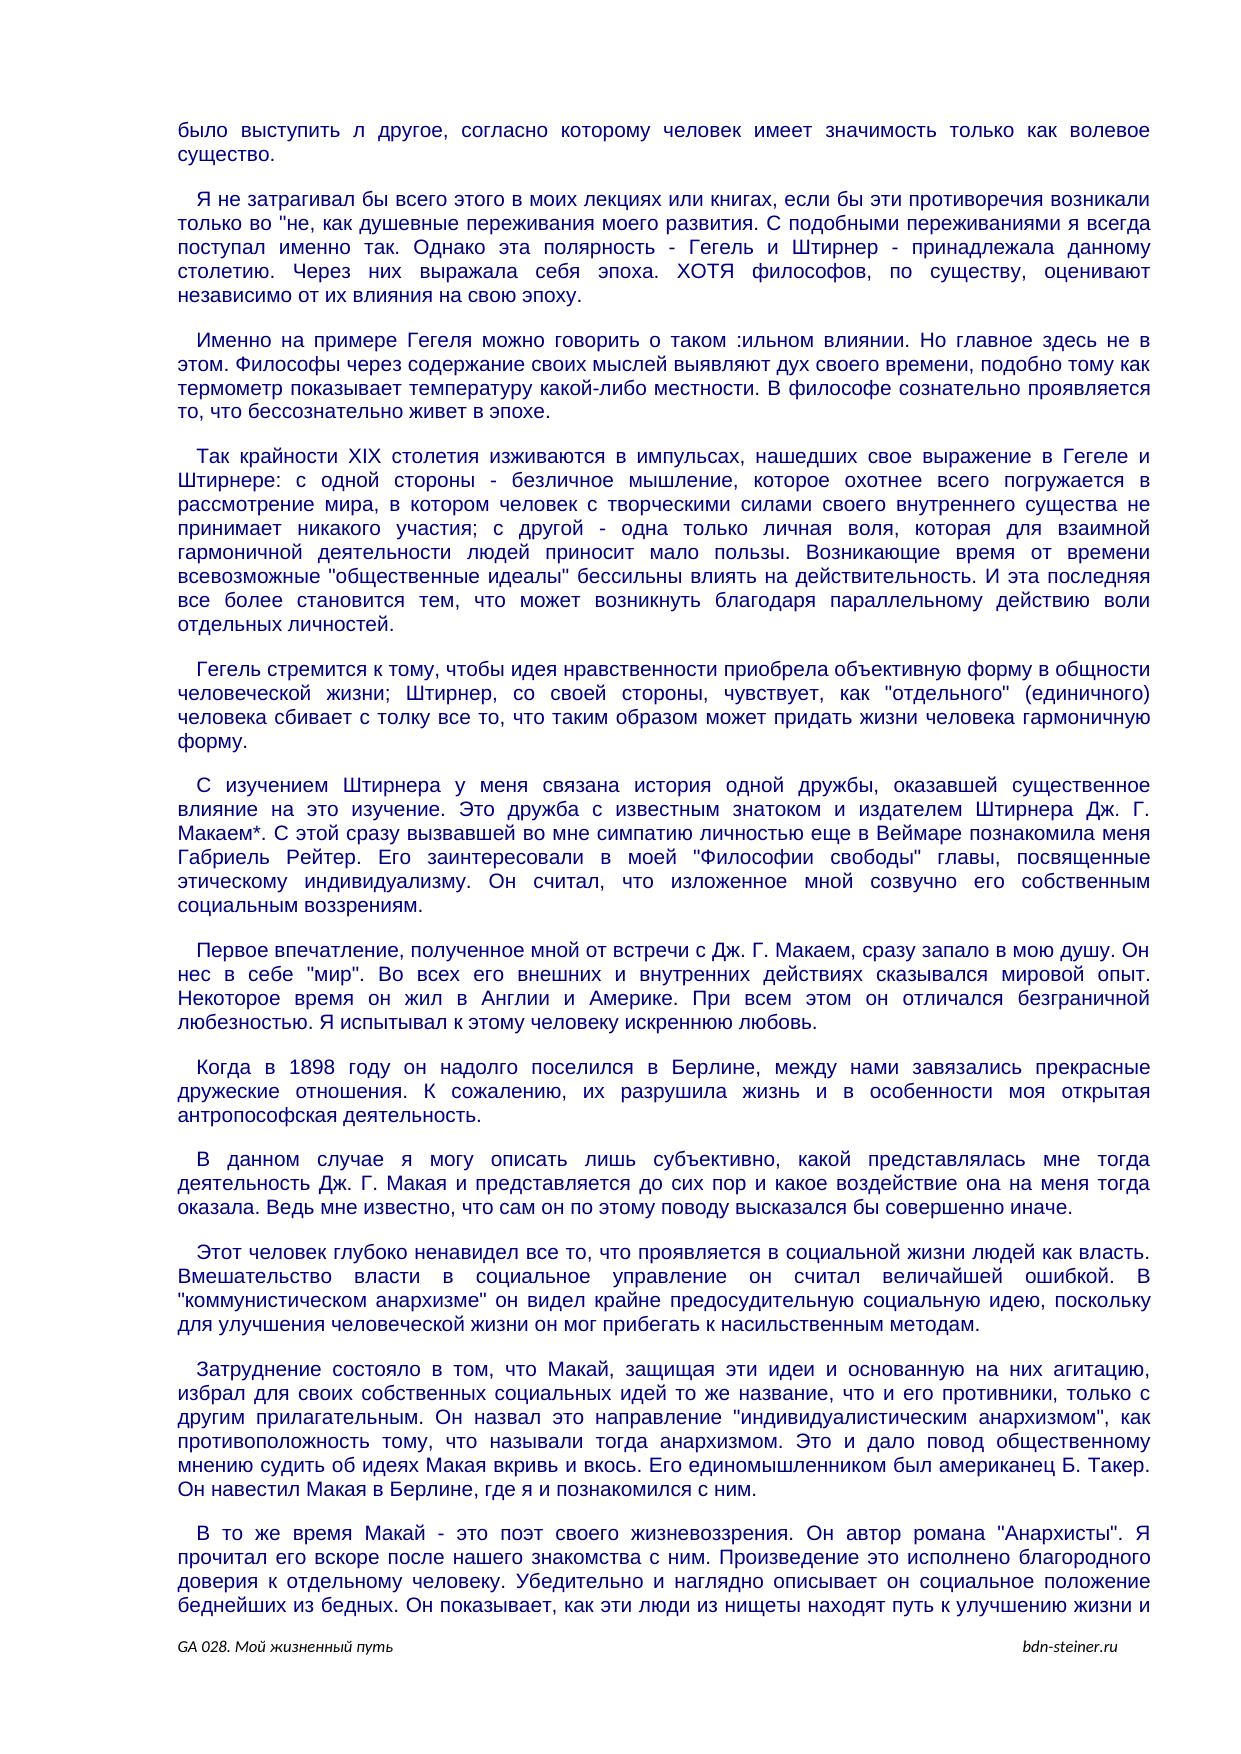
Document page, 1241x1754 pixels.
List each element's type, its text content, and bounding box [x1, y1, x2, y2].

text В данном случае я могу описать лишь субъективно, какой представлялась мне тогда деятельность Дж. Г. Макая и представляется до сих пор и какое воздействие она на меня тогда оказала. Ведь мне известно, что сам он по этому поводу высказался бы совершенно иначе. [177, 1147, 1152, 1219]
text С изучением Штирнера у меня связана история одной дружбы, оказавшей существенное влияние на это изучение. Это дружба с известным знатоком и издателем Штирнера Дж. Г. Макаем*. С этой сразу вызвавшей во мне симпатию личностью еще в Веймаре познакомила меня Габриель Рейтер. Его заинтересовали в моей "Философии свободы" главы, посвященные этическому индивидуализму. Он считал, что изложенное мной созвучно его собственным социальным воззрениям. [177, 773, 1152, 917]
text Гегель стремится к тому, чтобы идея нравственности приобрела объективную форму в общности человеческой жизни; Штирнер, со своей стороны, чувствует, как "отдельного" (единичного) человека сбивает с толку все то, что таким образом может придать жизни человека гармоничную форму. [177, 657, 1152, 752]
text Когда в 1898 году он надолго поселился в Берлине, между нами завязались прекрасные дружеские отношения. К сожалению, их разрушила жизнь и в особенности моя открытая антропософская деятельность. [177, 1054, 1152, 1126]
text Этот человек глубоко ненавидел все то, что проявляется в социальной жизни людей как власть. Вмешательство власти в социальное управление он считал величайшей ошибкой. В "коммунистическом анархизме" он видел крайне предосудительную социальную идею, поскольку для улучшения человеческой жизни он мог прибегать к насильственным методам. [177, 1240, 1152, 1336]
text Я не затрагивал бы всего этого в моих лекциях или книгах, если бы эти противоречия возникали только во "не, как душевные переживания моего развития. С подобными переживаниями я всегда поступал именно так. Однако эта полярность - Гегель и Штирнер - принадлежала данному столетию. Через них выражала себя эпоха. ХОТЯ философов, по существу, оценивают независимо от их влияния на свою эпоху. [177, 187, 1152, 307]
text Первое впечатление, полученное мной от встречи с Дж. Г. Макаем, сразу запало в мою душу. Он нес в себе "мир". Во всех его внешних и внутренних действиях сказывался мировой опыт. Некоторое время он жил в Англии и Америке. При всем этом он отличался безграничной любезностью. Я испытывал к этому человеку искреннюю любовь. [177, 938, 1152, 1034]
text Так крайности XIX столетия изживаются в импульсах, нашедших свое выражение в Гегеле и Штирнере: с одной стороны - безличное мышление, которое охотнее всего погружается в рассмотрение мира, в котором человек с творческими силами своего внутреннего существа не принимает никакого участия; с другой - одна только личная воля, которая для взаимной гармоничной деятельности людей приносит мало пользы. Возникающие время от времени всевозможные "общественные идеалы" бессильны влиять на действительность. И эта последняя все более становится тем, что может возникнуть благодаря параллельному действию воли отдельных личностей. [177, 444, 1152, 636]
text В то же время Макай - это поэт своего жизневоззрения. Он автор романа "Анархисты". Я прочитал его вскоре после нашего знакомства с ним. Произведение это исполнено благородного доверия к отдельному человеку. Убедительно и наглядно описывает он социальное положение беднейших из бедных. Он показывает, как эти люди из нищеты находят путь к улучшению жизни и [177, 1521, 1152, 1617]
text было выступить л другое, согласно которому человек имеет значимость только как волевое существо. [177, 118, 1152, 166]
text Затруднение состояло в том, что Макай, защищая эти идеи и основанную на них агитацию, избрал для своих собственных социальных идей то же название, что и его противники, только с другим прилагательным. Он назвал это направление "индивидуалистическим анархизмом", как противоположность тому, что называли тогда анархизмом. Это и дало повод общественному мнению судить об идеях Макая вкривь и вкось. Его единомышленником был американец Б. Такер. Он навестил Макая в Берлине, где я и познакомился с ним. [177, 1357, 1152, 1500]
text Именно на примере Гегеля можно говорить о таком :ильном влиянии. Но главное здесь не в этом. Философы через содержание своих мыслей выявляют дух своего времени, подобно тому как термометр показывает температуру какой-либо местности. В философе сознательно проявляется то, что бессознательно живет в эпохе. [177, 327, 1152, 423]
